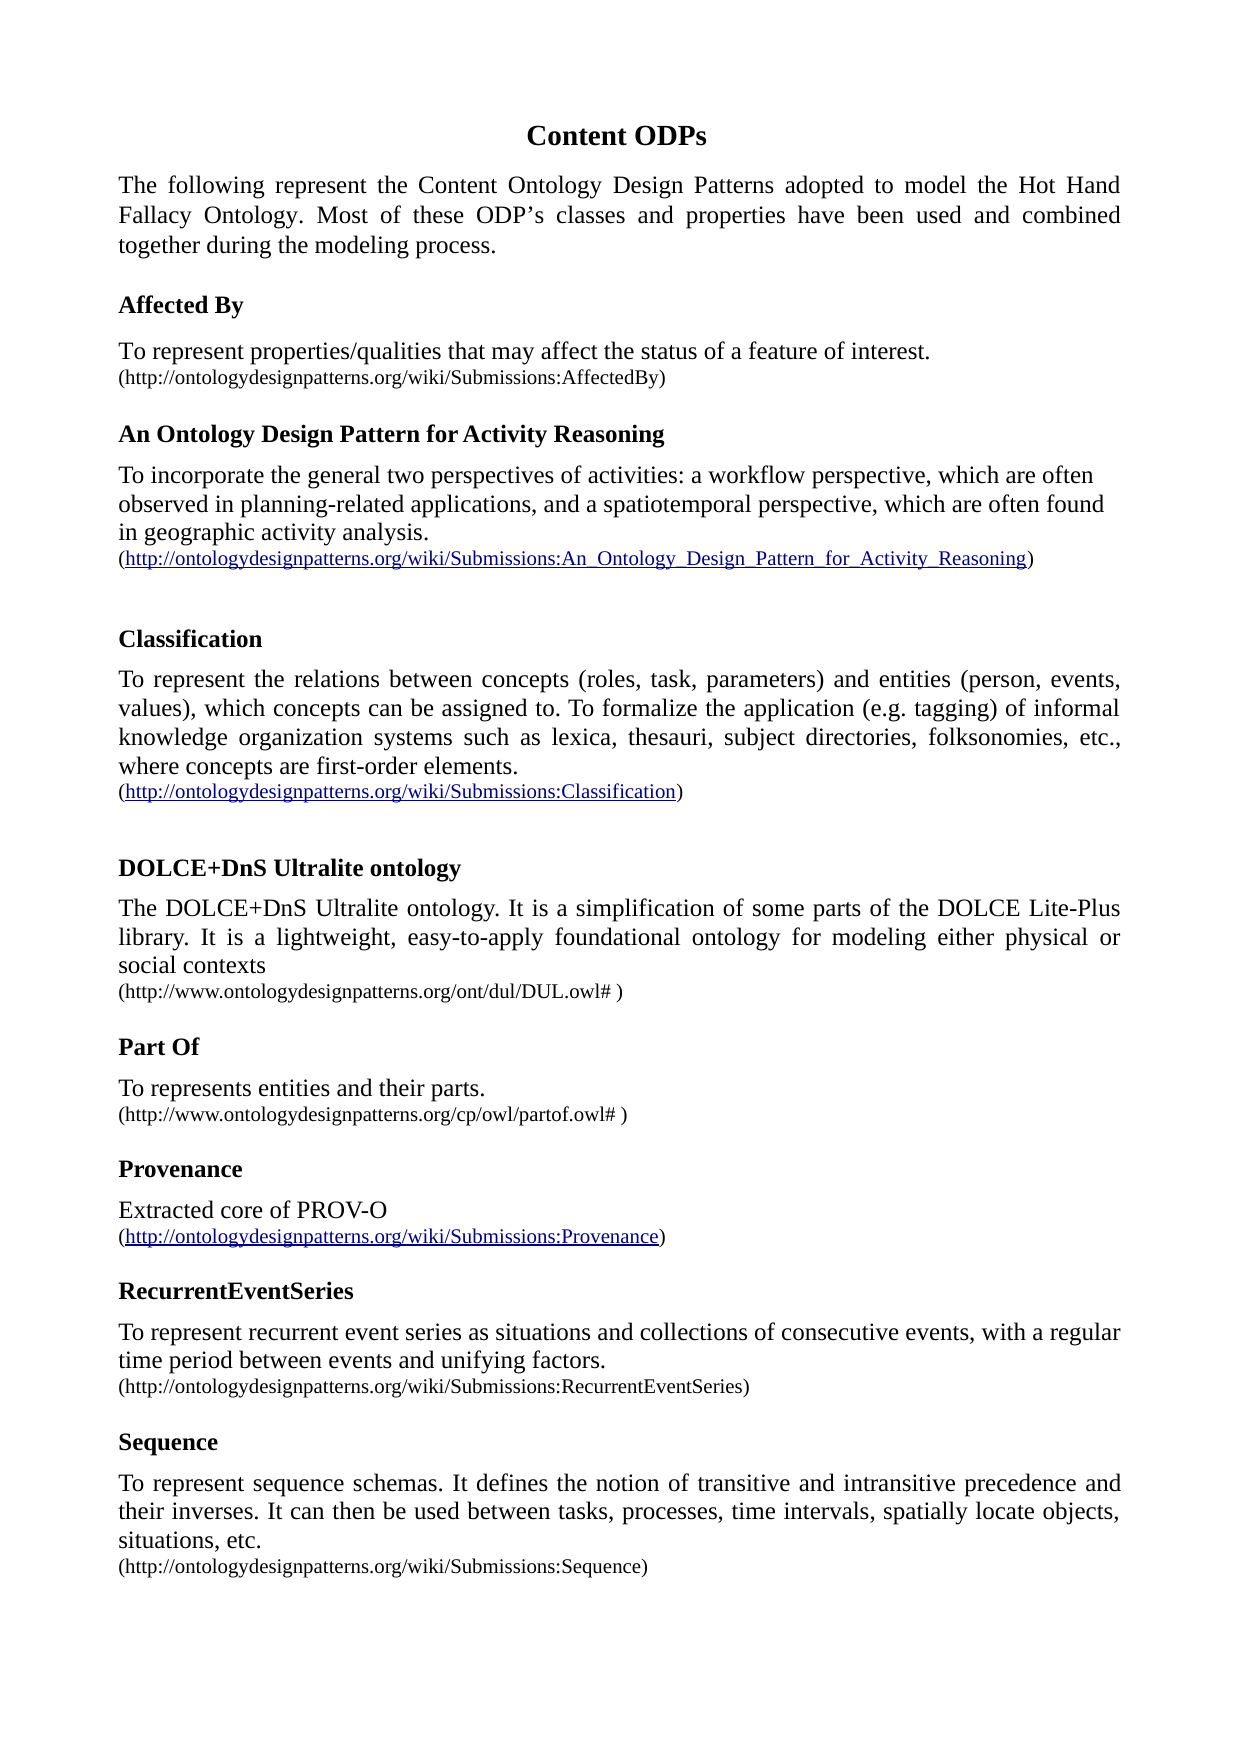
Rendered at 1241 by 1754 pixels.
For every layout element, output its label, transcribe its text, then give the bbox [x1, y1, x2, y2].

text Classification [118, 624, 1122, 653]
text DOLCE+DnS Ultralite ontology [118, 853, 1122, 881]
subtitle An Ontology Design Pattern for Activity Reasoning [118, 419, 1122, 447]
text Sequence [118, 1427, 1122, 1456]
text (http://ontologydesignpatterns.org/wiki/Submissions:Classification) [118, 779, 1122, 803]
text The DOLCE+DnS Ultralite ontology. It is a simplification of some parts of the DOLCE Lite-Plus library. It is a lightweight, easy-to-apply foundational ontology for modeling either physical or social contexts [118, 893, 1122, 979]
text Content ODPs [118, 118, 1122, 152]
text To represent the relations between concepts (roles, task, parameters) and entities (person, events, values), which concepts can be assigned to. To formalize the application (e.g. tagging) of informal knowledge organization systems such as lexica, thesauri, subject directories, folksonomies, etc., where concepts are first-order elements. [118, 664, 1122, 779]
text Extracted core of PROV-O [118, 1195, 1122, 1223]
text (http://ontologydesignpatterns.org/wiki/Submissions:Provenance) [118, 1223, 1122, 1248]
text (http://ontologydesignpatterns.org/wiki/Submissions:Sequence) [118, 1554, 1122, 1578]
text To represent sequence schemas. It defines the notion of transitive and intransitive precedence and their inverses. It can then be used between tasks, processes, time intervals, spatially locate objects, situations, etc. [118, 1468, 1122, 1554]
text (http://www.ontologydesignpatterns.org/cp/owl/partof.owl# ) [118, 1101, 1122, 1126]
text Provenance [118, 1154, 1122, 1183]
text Affected By [118, 290, 1122, 318]
text The following represent the Content Ontology Design Patterns adopted to model the Hot Hand Fallacy Ontology. Most of these ODP’s classes and properties have been used and combined together during the modeling process. [118, 170, 1122, 259]
text (http://www.ontologydesignpatterns.org/ont/dul/DUL.owl# ) [118, 979, 1122, 1003]
text (http://ontologydesignpatterns.org/wiki/Submissions:AffectedBy) [118, 365, 1122, 389]
text To represent recurrent event series as situations and collections of consecutive events, with a regular time period between events and unifying factors. (http://ontologydesignpatterns.org/wiki/Submissions:RecurrentEventSeries) [118, 1317, 1122, 1398]
text Part Of [118, 1032, 1122, 1061]
text To represents entities and their parts. [118, 1073, 1122, 1101]
text To incorporate the general two perspectives of activities: a workflow perspective, which are often observed in planning-related applications, and a spatiotemporal perspective, which are often found in geographic activity analysis. (http://ontologydesignpatterns.org/wiki/Submissions:An_Ontology_Design_Pattern_for_Activity_Reasoning) [118, 460, 1122, 570]
text RecurrentEventSeries [118, 1276, 1122, 1305]
text To represent properties/qualities that may affect the status of a feature of interest. [118, 336, 1122, 365]
